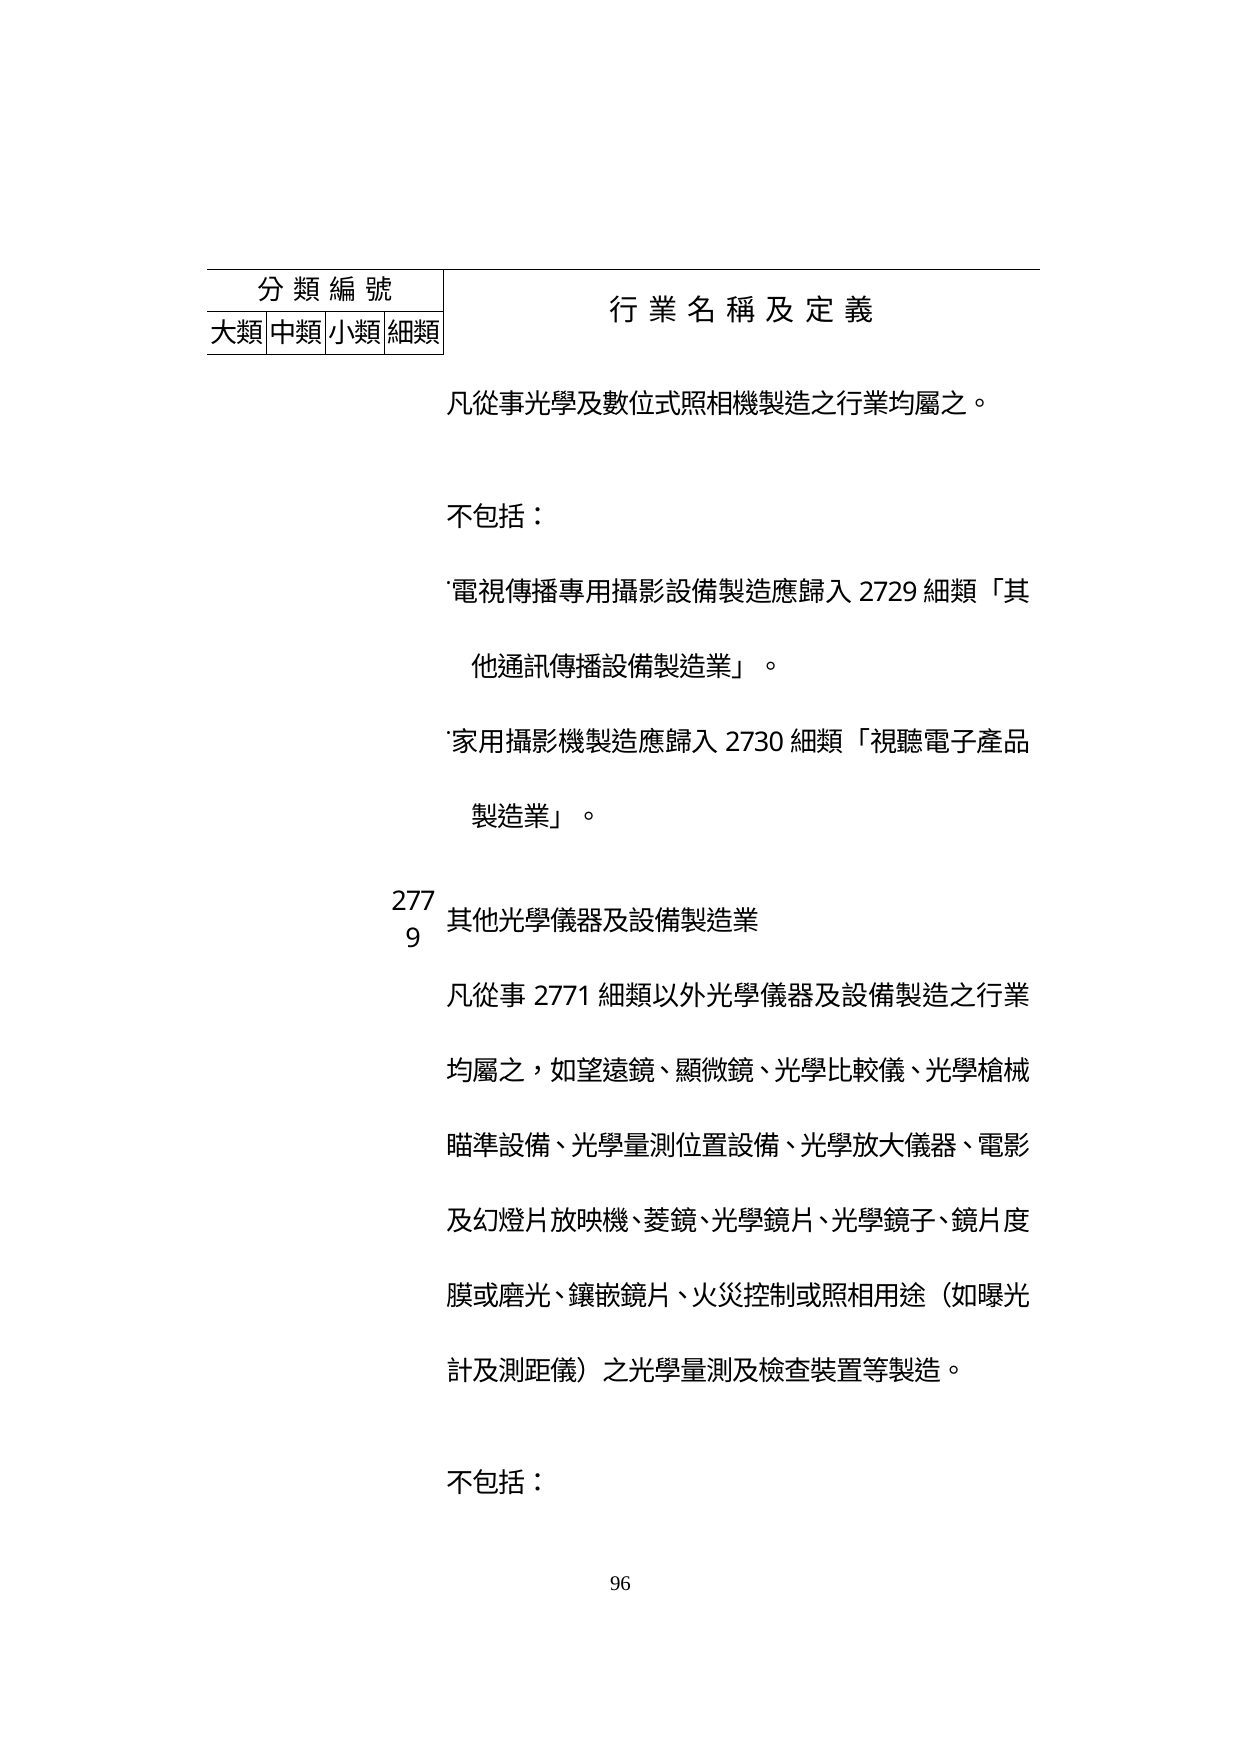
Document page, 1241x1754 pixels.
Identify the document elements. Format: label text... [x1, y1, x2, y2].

table_cell [325, 852, 384, 881]
table_cell [207, 852, 266, 881]
table_cell 凡從事光學及數位式照相機製造之行業均屬之。 不包括： ˙電視傳播專用攝影設備製造應歸入2729細類「其他通訊傳播設備製造業」。 ˙家用攝影機製造應歸入2730細類「視聽電子產品製造業」。 [443, 364, 1033, 852]
table_cell [207, 881, 266, 1518]
table_cell [266, 364, 325, 852]
table_cell [207, 364, 266, 852]
table_cell [384, 364, 443, 852]
table_cell [325, 364, 384, 852]
table_cell [384, 852, 443, 881]
table_cell 2779 [384, 881, 443, 1518]
table_cell [266, 881, 325, 1518]
table_cell [325, 881, 384, 1518]
table_cell [443, 852, 1033, 881]
table_cell [266, 852, 325, 881]
table_cell 其他光學儀器及設備製造業 凡從事2771細類以外光學儀器及設備製造之行業均屬之，如望遠鏡、顯微鏡、光學比較儀、光學槍械瞄準設備、光學量測位置設備、光學放大儀器、電影及幻燈片放映機、菱鏡、光學鏡片、光學鏡子、鏡片度膜或磨光、鑲嵌鏡片、火災控制或照相用途（如曝光計及測距儀）之光學量測及檢查裝置等製造。 不包括： [443, 881, 1033, 1518]
